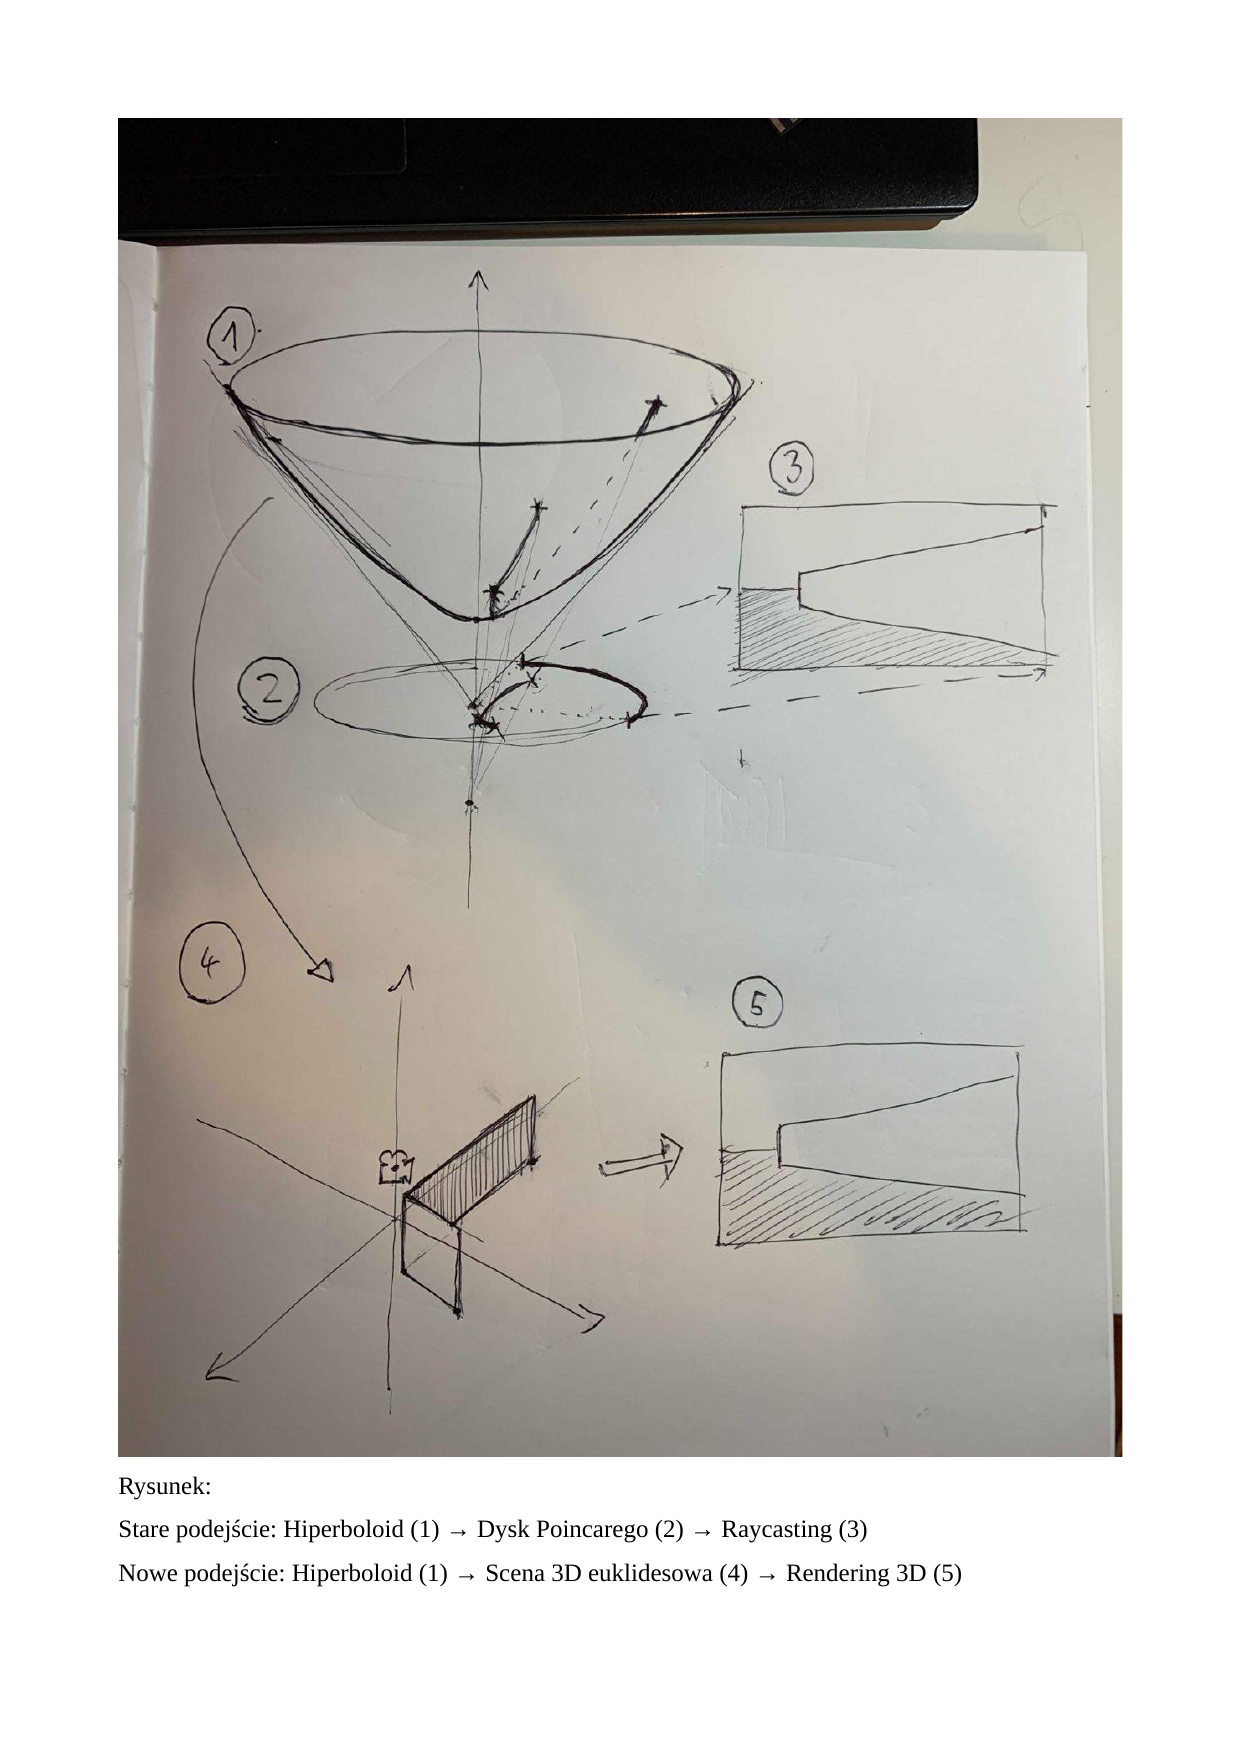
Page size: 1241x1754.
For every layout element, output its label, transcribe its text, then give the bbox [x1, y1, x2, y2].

picture [118, 118, 1123, 1457]
text Rysunek: Stare podejście: Hiperboloid (1) → Dysk Poincarego (2) → Raycasting (3) Nowe podejście: Hiperboloid (1) → Scena 3D euklidesowa (4) → Rendering 3D (5) [118, 1457, 1122, 1629]
